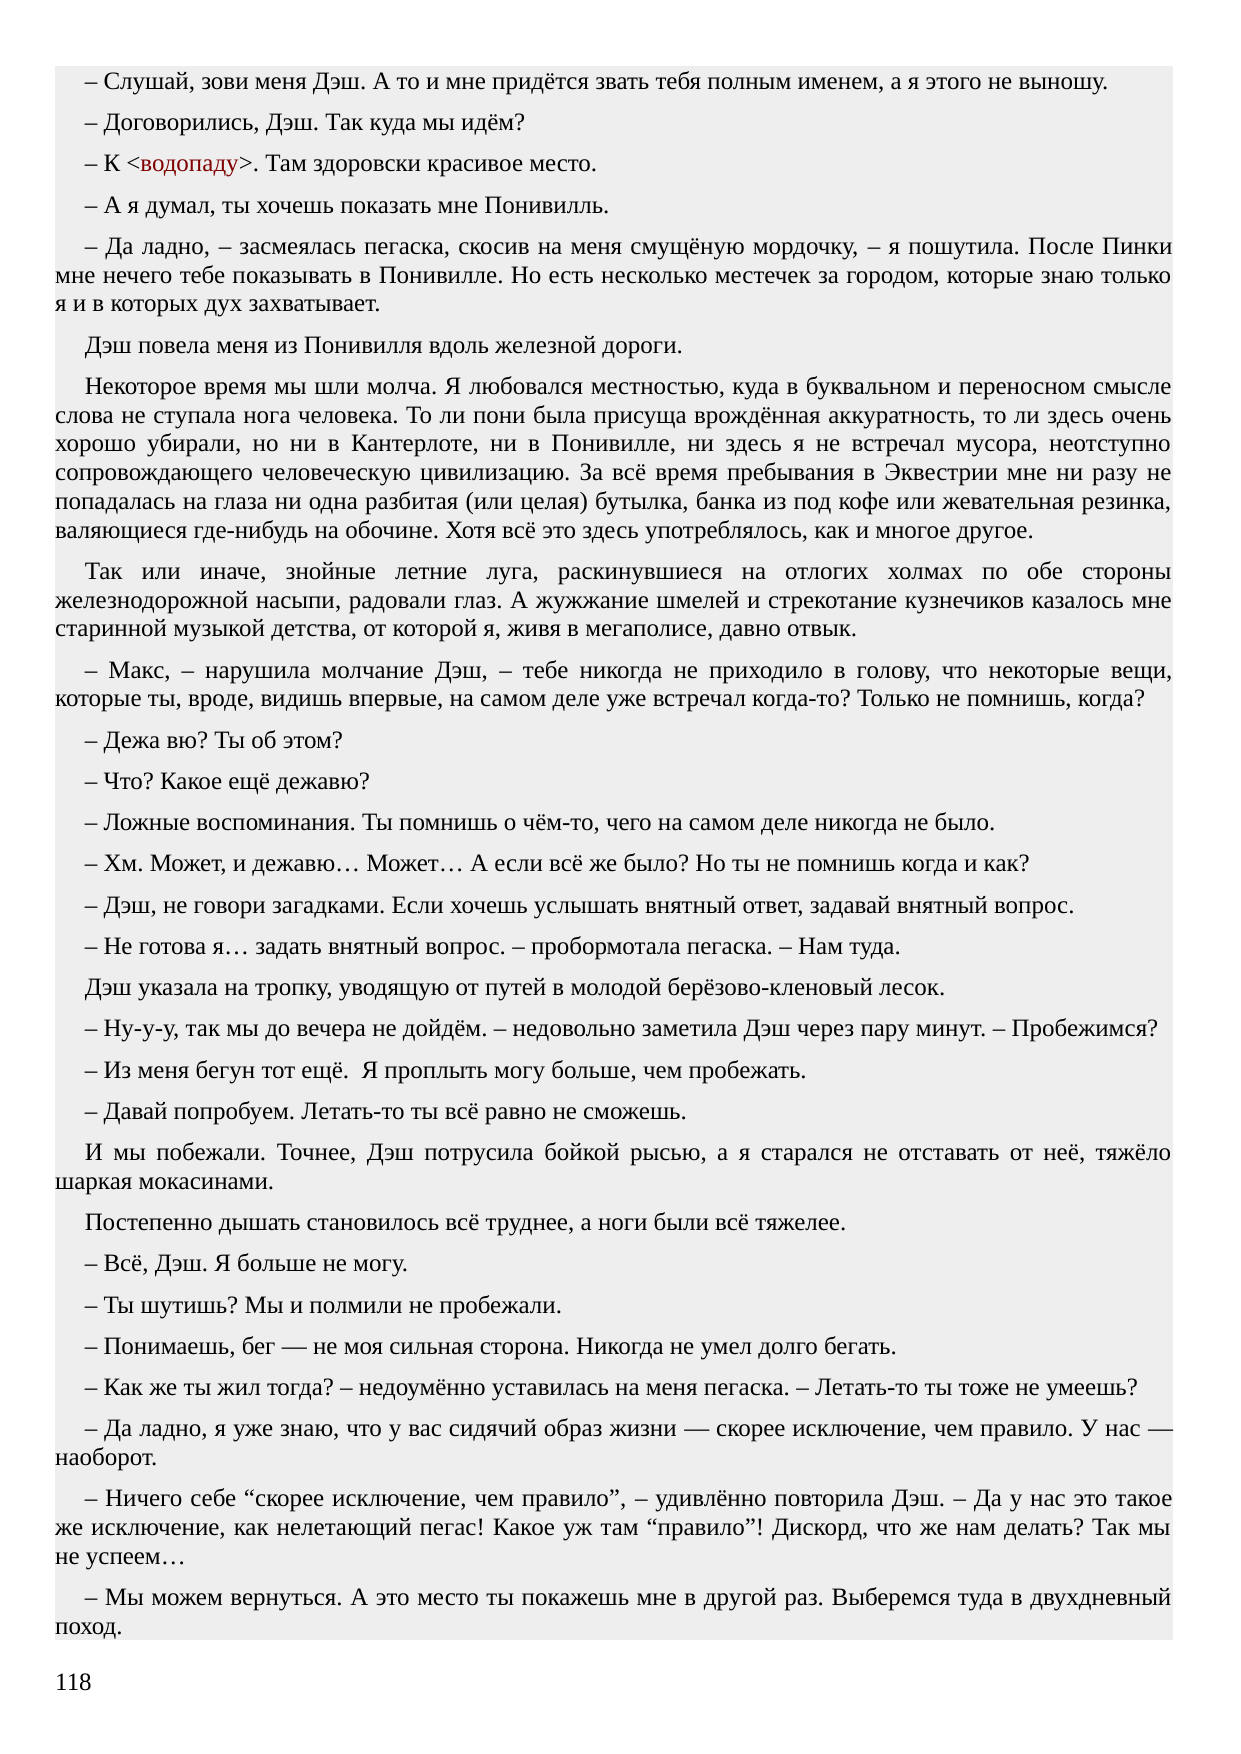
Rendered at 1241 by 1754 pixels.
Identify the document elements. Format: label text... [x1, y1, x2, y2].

text – Да ладно, – засмеялась пегаска, скосив на меня смущёную мордочку, – я пошутила. После Пинки мне нечего тебе показывать в Понивилле. Но есть несколько местечек за городом, которые знаю только я и в которых дух захватывает. [55, 231, 1173, 317]
text – Дежа вю? Ты об этом? [55, 725, 1173, 753]
text – Из меня бегун тот ещё. Я проплыть могу больше, чем пробежать. [55, 1055, 1173, 1083]
text – Как же ты жил тогда? – недоумённо уставилась на меня пегаска. – Летать-то ты тоже не умеешь? [55, 1372, 1173, 1401]
text – Мы можем вернуться. А это место ты покажешь мне в другой раз. Выберемся туда в двухдневный поход. [55, 1582, 1173, 1640]
text – А я думал, ты хочешь показать мне Понивилль. [55, 190, 1173, 218]
text – Понимаешь, бег — не моя сильная сторона. Никогда не умел долго бегать. [55, 1331, 1173, 1360]
text – Макс, – нарушила молчание Дэш, – тебе никогда не приходило в голову, что некоторые вещи, которые ты, вроде, видишь впервые, на самом деле уже встречал когда-то? Только не помнишь, когда? [55, 655, 1173, 712]
text – Ложные воспоминания. Ты помнишь о чём-то, чего на самом деле никогда не было. [55, 807, 1173, 836]
text – Давай попробуем. Летать-то ты всё равно не сможешь. [55, 1096, 1173, 1125]
text – Ты шутишь? Мы и полмили не пробежали. [55, 1290, 1173, 1318]
text Дэш указала на тропку, уводящую от путей в молодой берёзово-кленовый лесок. [55, 972, 1173, 1001]
text – Да ладно, я уже знаю, что у вас сидячий образ жизни — скорее исключение, чем правило. У нас — наоборот. [55, 1413, 1173, 1471]
text – Не готова я… задать внятный вопрос. – пробормотала пегаска. – Нам туда. [55, 931, 1173, 960]
text – Всё, Дэш. Я больше не могу. [55, 1248, 1173, 1277]
text – Хм. Может, и дежавю… Может… А если всё же было? Но ты не помнишь когда и как? [55, 848, 1173, 877]
text – Слушай, зови меня Дэш. А то и мне придётся звать тебя полным именем, а я этого не выношу. [55, 66, 1173, 95]
text – К <водопаду>. Там здоровски красивое место. [55, 148, 1173, 177]
text – Договорились, Дэш. Так куда мы идём? [55, 107, 1173, 136]
text – Дэш, не говори загадками. Если хочешь услышать внятный ответ, задавай внятный вопрос. [55, 890, 1173, 918]
text Так или иначе, знойные летние луга, раскинувшиеся на отлогих холмах по обе стороны железнодорожной насыпи, радовали глаз. А жужжание шмелей и стрекотание кузнечиков казалось мне старинной музыкой детства, от которой я, живя в мегаполисе, давно отвык. [55, 556, 1173, 642]
text – Ну-у-у, так мы до вечера не дойдём. – недовольно заметила Дэш через пару минут. – Пробежимся? [55, 1013, 1173, 1042]
text Постепенно дышать становилось всё труднее, а ноги были всё тяжелее. [55, 1207, 1173, 1236]
text И мы побежали. Точнее, Дэш потрусила бойкой рысью, а я старался не отставать от неё, тяжёло шаркая мокасинами. [55, 1137, 1173, 1195]
text Дэш повела меня из Понивилля вдоль железной дороги. [55, 330, 1173, 358]
text Некоторое время мы шли молча. Я любовался местностью, куда в буквальном и переносном смысле слова не ступала нога человека. То ли пони была присуща врождённая аккуратность, то ли здесь очень хорошо убирали, но ни в Кантерлоте, ни в Понивилле, ни здесь я не встречал мусора, неотступно сопровождающего человеческую цивилизацию. За всё время пребывания в Эквестрии мне ни разу не попадалась на глаза ни одна разбитая (или целая) бутылка, банка из под кофе или жевательная резинка, валяющиеся где-нибудь на обочине. Хотя всё это здесь употреблялось, как и многое другое. [55, 371, 1173, 543]
text – Ничего себе “скорее исключение, чем правило”, – удивлённо повторила Дэш. – Да у нас это такое же исключение, как нелетающий пегас! Какое уж там “правило”! Дискорд, что же нам делать? Так мы не успеем… [55, 1483, 1173, 1570]
text – Что? Какое ещё дежавю? [55, 766, 1173, 795]
